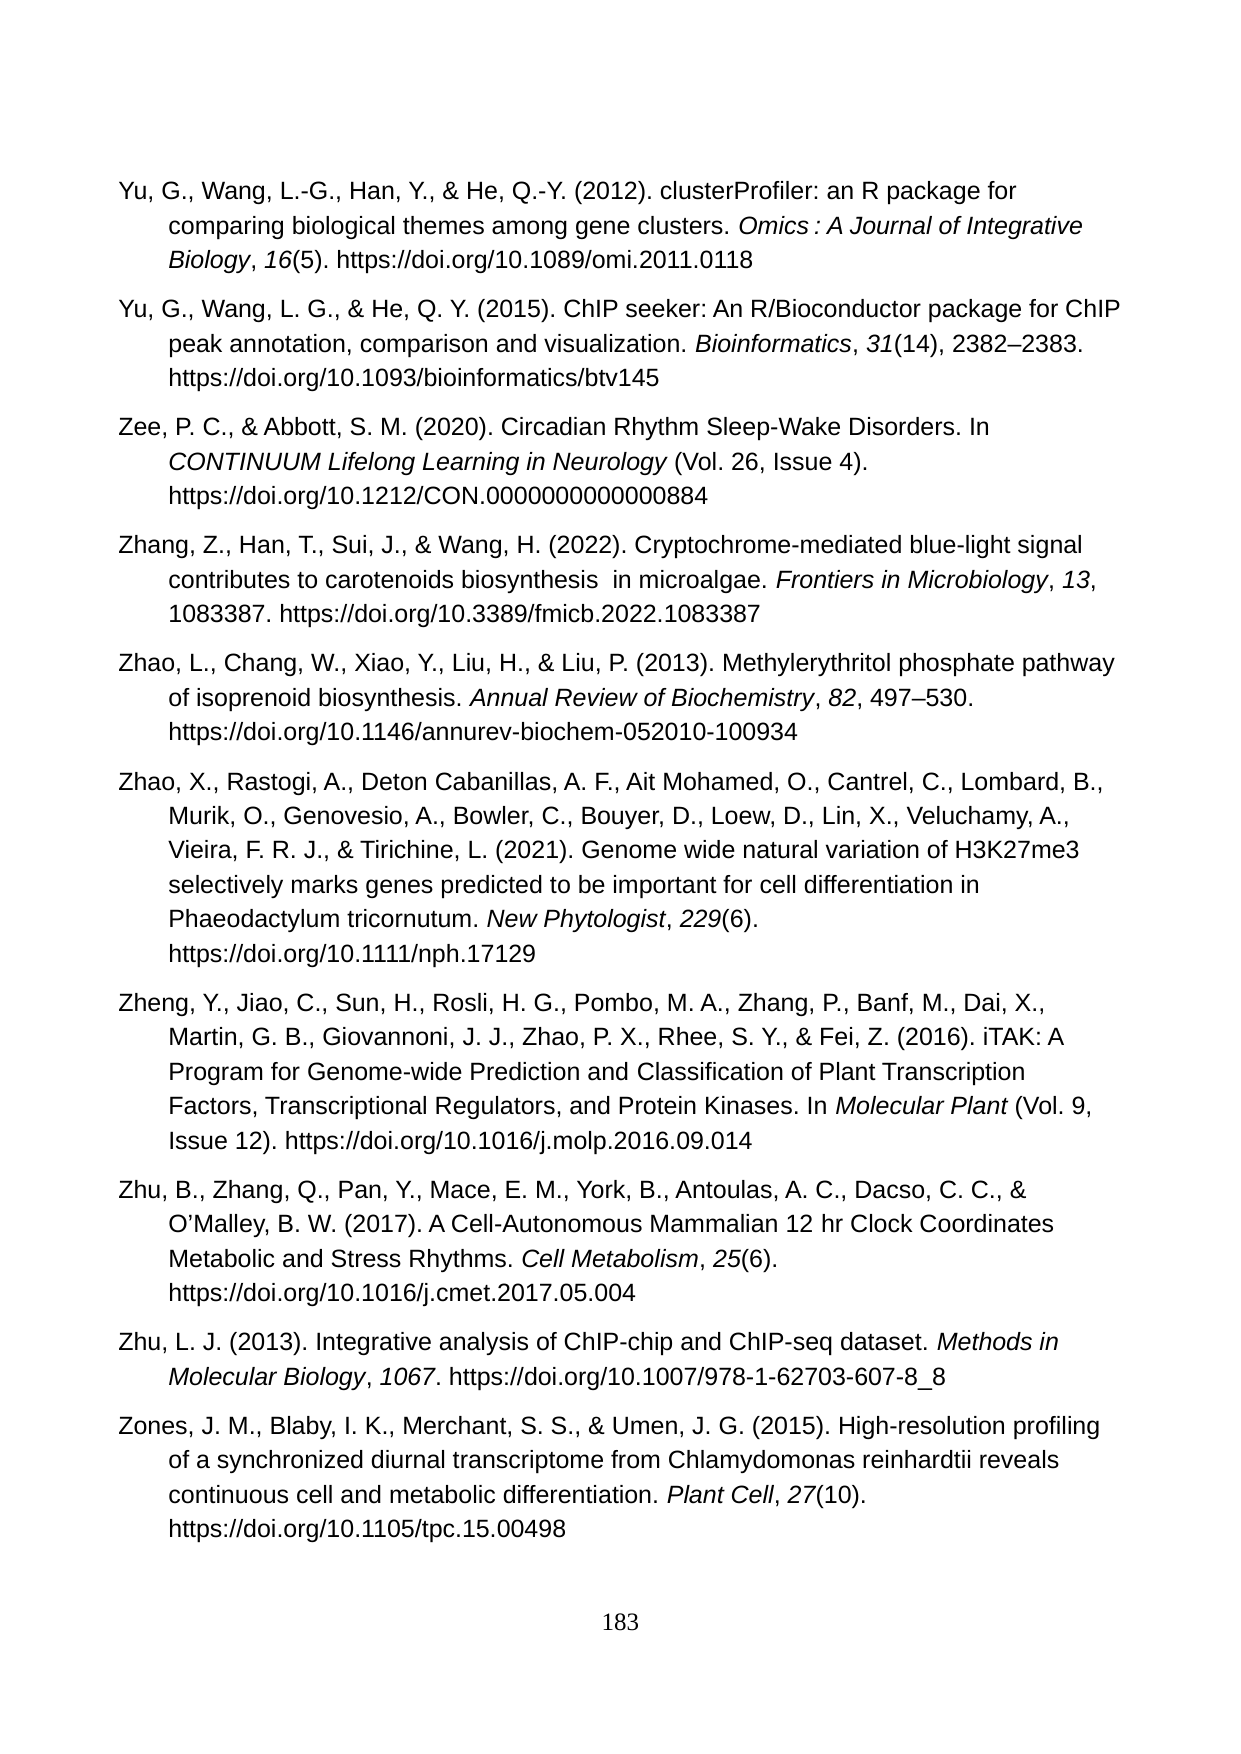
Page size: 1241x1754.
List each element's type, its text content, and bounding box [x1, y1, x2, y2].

text Zhu, B., Zhang, Q., Pan, Y., Mace, E. M., York, B., Antoulas, A. C., Dacso, C. C., & O’Malley, B. W. (2017). A Cell-Autonomous Mammalian 12 hr Clock Coordinates Metabolic and Stress Rhythms. Cell Metabolism, 25(6). https://doi.org/10.1016/j.cmet.2017.05.004 [118, 1175, 1122, 1307]
text Zheng, Y., Jiao, C., Sun, H., Rosli, H. G., Pombo, M. A., Zhang, P., Banf, M., Dai, X., Martin, G. B., Giovannoni, J. J., Zhao, P. X., Rhee, S. Y., & Fei, Z. (2016). iTAK: A Program for Genome-wide Prediction and Classification of Plant Transcription Factors, Transcriptional Regulators, and Protein Kinases. In Molecular Plant (Vol. 9, Issue 12). https://doi.org/10.1016/j.molp.2016.09.014 [118, 988, 1122, 1154]
text Zhao, L., Chang, W., Xiao, Y., Liu, H., & Liu, P. (2013). Methylerythritol phosphate pathway of isoprenoid biosynthesis. Annual Review of Biochemistry, 82, 497–530. https://doi.org/10.1146/annurev-biochem-052010-100934 [118, 648, 1122, 746]
text Zhang, Z., Han, T., Sui, J., & Wang, H. (2022). Cryptochrome-mediated blue-light signal contributes to carotenoids biosynthesis in microalgae. Frontiers in Microbiology, 13, 1083387. https://doi.org/10.3389/fmicb.2022.1083387 [118, 530, 1122, 628]
text Yu, G., Wang, L. G., & He, Q. Y. (2015). ChIP seeker: An R/Bioconductor package for ChIP peak annotation, comparison and visualization. Bioinformatics, 31(14), 2382–2383. https://doi.org/10.1093/bioinformatics/btv145 [118, 294, 1122, 392]
text Zhu, L. J. (2013). Integrative analysis of ChIP-chip and ChIP-seq dataset. Methods in Molecular Biology, 1067. https://doi.org/10.1007/978-1-62703-607-8_8 [118, 1327, 1122, 1391]
text Zhao, X., Rastogi, A., Deton Cabanillas, A. F., Ait Mohamed, O., Cantrel, C., Lombard, B., Murik, O., Genovesio, A., Bowler, C., Bouyer, D., Loew, D., Lin, X., Veluchamy, A., Vieira, F. R. J., & Tirichine, L. (2021). Genome wide natural variation of H3K27me3 selectively marks genes predicted to be important for cell differentiation in Phaeodactylum tricornutum. New Phytologist, 229(6). https://doi.org/10.1111/nph.17129 [118, 766, 1122, 968]
text Zones, J. M., Blaby, I. K., Merchant, S. S., & Umen, J. G. (2015). High-resolution profiling of a synchronized diurnal transcriptome from Chlamydomonas reinhardtii reveals continuous cell and metabolic differentiation. Plant Cell, 27(10). https://doi.org/10.1105/tpc.15.00498 [118, 1411, 1122, 1543]
text Yu, G., Wang, L.-G., Han, Y., & He, Q.-Y. (2012). clusterProfiler: an R package for comparing biological themes among gene clusters. Omics : A Journal of Integrative Biology, 16(5). https://doi.org/10.1089/omi.2011.0118 [118, 176, 1122, 274]
text Zee, P. C., & Abbott, S. M. (2020). Circadian Rhythm Sleep-Wake Disorders. In CONTINUUM Lifelong Learning in Neurology (Vol. 26, Issue 4). https://doi.org/10.1212/CON.0000000000000884 [118, 412, 1122, 510]
